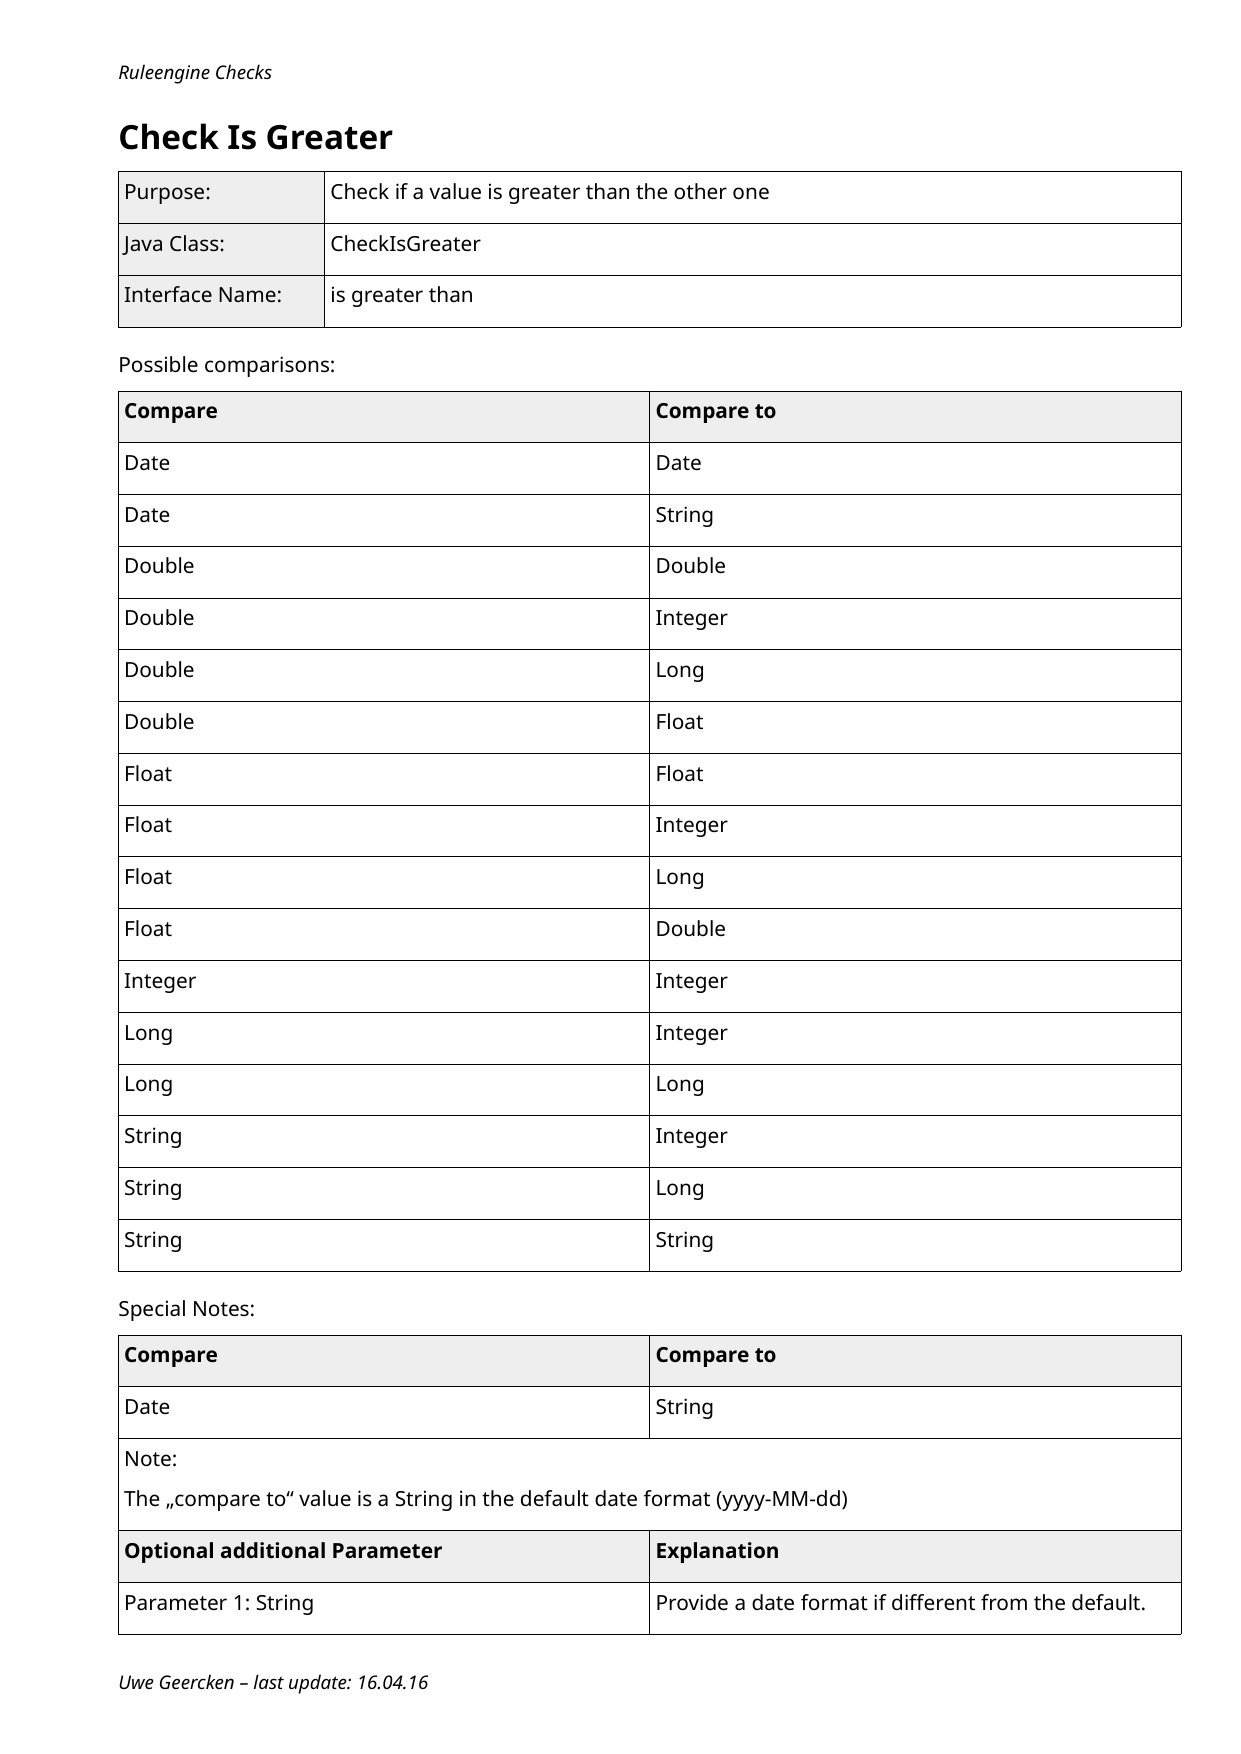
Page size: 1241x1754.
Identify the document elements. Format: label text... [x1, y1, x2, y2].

table_cell Interface Name: [119, 276, 324, 327]
table_cell Double [650, 909, 1181, 960]
text Possible comparisons: [118, 350, 1181, 379]
table_cell Float [119, 909, 649, 960]
table_cell String [650, 1220, 1181, 1271]
table_cell Date [119, 495, 649, 546]
table_cell Integer [650, 1116, 1181, 1167]
table_cell Integer [650, 1013, 1181, 1063]
table_cell Float [650, 702, 1181, 753]
table_cell Integer [119, 961, 649, 1012]
table_cell Double [119, 599, 649, 649]
table_header Purpose: [119, 172, 324, 223]
table_cell Float [650, 754, 1181, 805]
table_header Compare [119, 392, 649, 442]
table_cell Double [119, 702, 649, 753]
table_header Compare [119, 1336, 649, 1386]
table_cell Date [650, 443, 1181, 494]
table_cell is greater than [325, 276, 1181, 327]
table_cell Integer [650, 961, 1181, 1012]
table_header Check if a value is greater than the other one [325, 172, 1181, 223]
text Special Notes: [118, 1294, 1181, 1323]
table_cell CheckIsGreater [325, 224, 1181, 275]
table_cell Date [119, 443, 649, 494]
table_cell Float [119, 806, 649, 856]
table_cell Explanation [650, 1531, 1181, 1582]
table_cell Parameter 1: String [119, 1583, 649, 1634]
text Check Is Greater [118, 114, 1181, 159]
table_cell String [119, 1116, 649, 1167]
table_cell Float [119, 754, 649, 805]
table_cell String [650, 495, 1181, 546]
table_cell Long [119, 1013, 649, 1063]
table_cell Date [119, 1387, 649, 1438]
table_cell String [119, 1168, 649, 1219]
table_cell Double [119, 650, 649, 701]
table_cell Provide a date format if different from the default. [650, 1583, 1181, 1634]
table_header Compare to [650, 1336, 1181, 1386]
table_header Compare to [650, 392, 1181, 442]
table_cell Long [650, 857, 1181, 908]
table_cell Java Class: [119, 224, 324, 275]
table_cell Double [119, 547, 649, 598]
table_cell Note: The „compare to“ value is a String in the default date format (yyyy-MM-dd) [119, 1439, 1181, 1530]
table_cell String [119, 1220, 649, 1271]
table_cell Integer [650, 599, 1181, 649]
table_cell Integer [650, 806, 1181, 856]
table_cell Long [650, 1065, 1181, 1115]
table_cell Long [119, 1065, 649, 1115]
table_cell Optional additional Parameter [119, 1531, 649, 1582]
table_cell String [650, 1387, 1181, 1438]
table_cell Long [650, 650, 1181, 701]
table_cell Long [650, 1168, 1181, 1219]
table_cell Float [119, 857, 649, 908]
table_cell Double [650, 547, 1181, 598]
